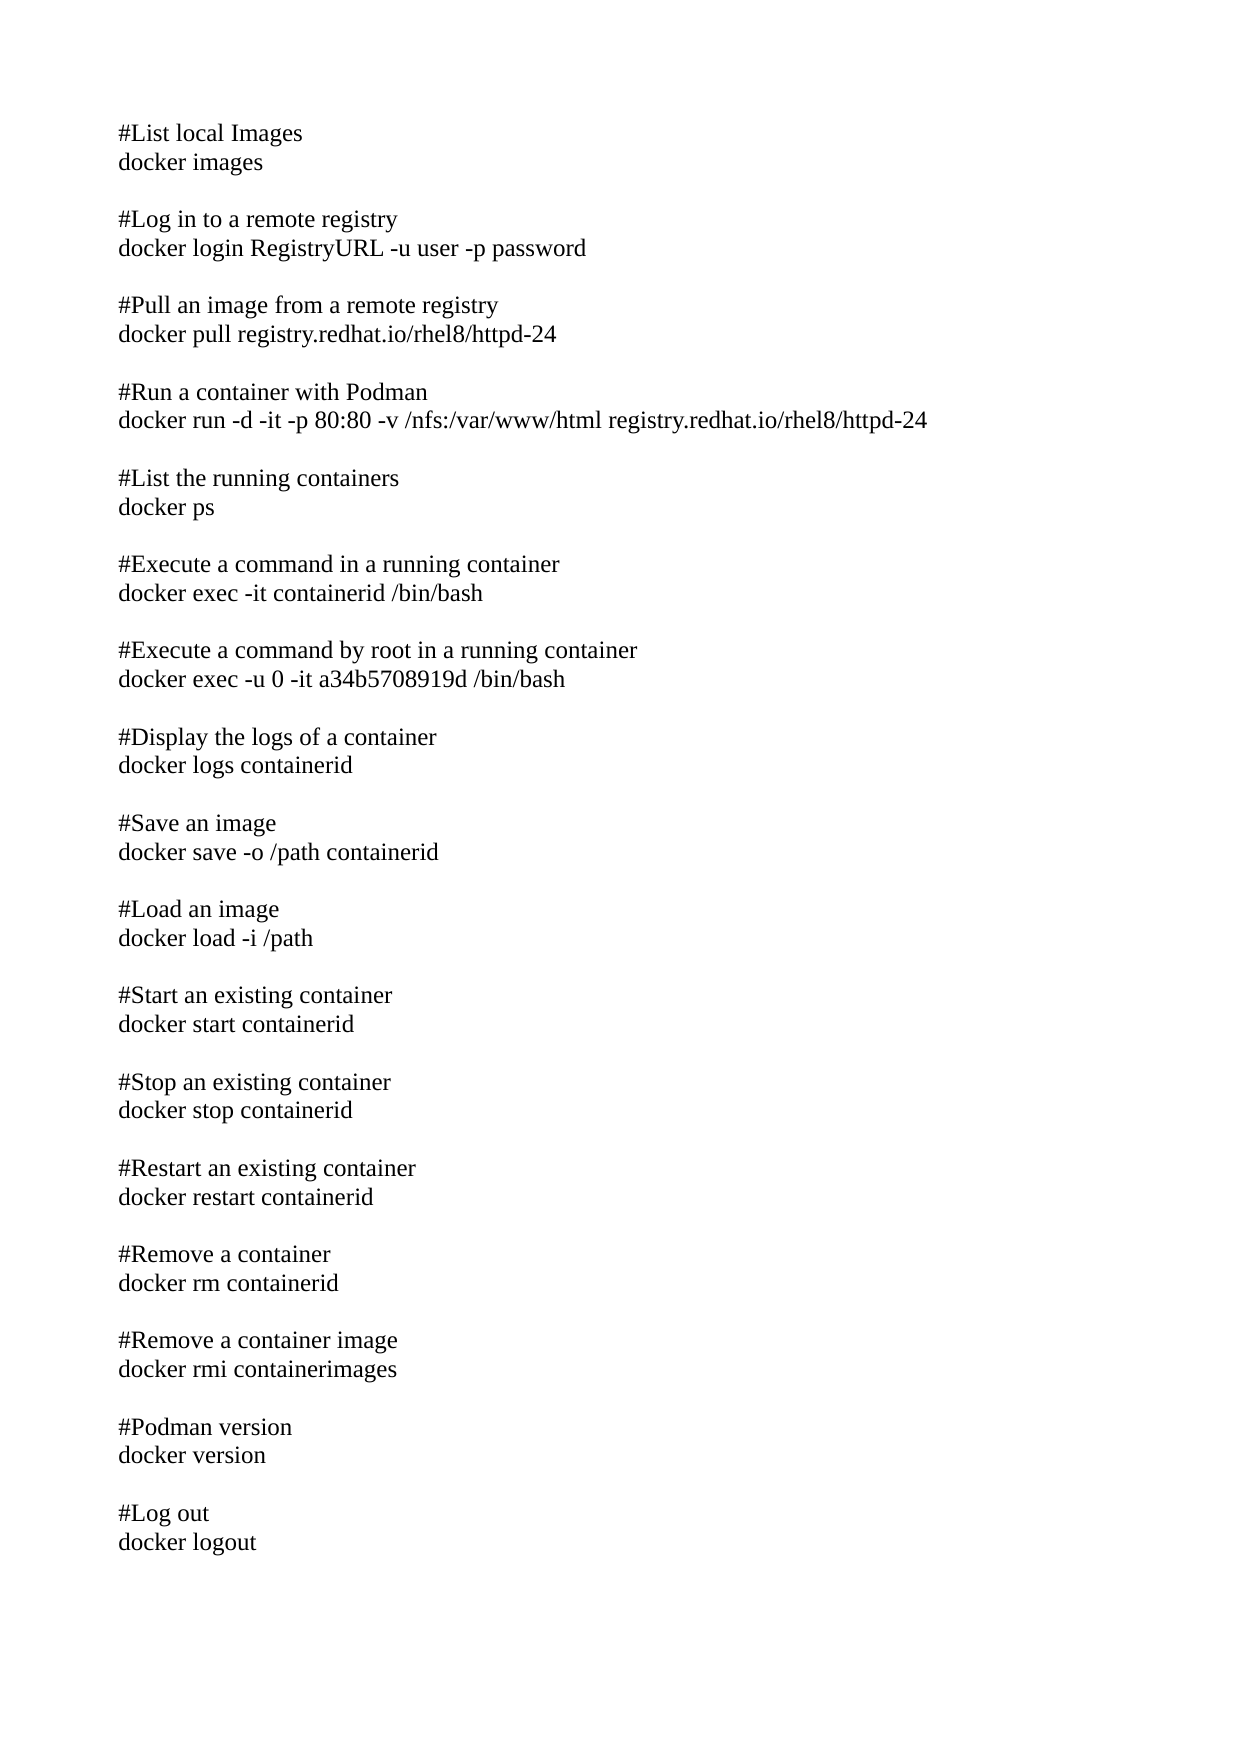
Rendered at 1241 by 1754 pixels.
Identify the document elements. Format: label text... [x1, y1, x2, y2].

text docker rmi containerimages [118, 1354, 1122, 1383]
text docker restart containerid [118, 1182, 1122, 1211]
text docker load -i /path [118, 923, 1122, 952]
text docker stop containerid [118, 1096, 1122, 1124]
text #Load an image [118, 894, 1122, 923]
text #List the running containers [118, 463, 1122, 492]
text #Podman version [118, 1412, 1122, 1441]
text docker start containerid [118, 1009, 1122, 1038]
text #List local Images [118, 118, 1122, 147]
text #Save an image [118, 808, 1122, 837]
text #Start an existing container [118, 981, 1122, 1009]
text #Restart an existing container [118, 1153, 1122, 1182]
text #Log in to a remote registry [118, 204, 1122, 233]
text docker exec -u 0 -it a34b5708919d /bin/bash [118, 664, 1122, 693]
text #Display the logs of a container [118, 722, 1122, 751]
text #Run a container with Podman [118, 377, 1122, 406]
text docker logs containerid [118, 751, 1122, 779]
text docker exec -it containerid /bin/bash [118, 578, 1122, 607]
text #Remove a container [118, 1239, 1122, 1268]
text #Execute a command in a running container [118, 549, 1122, 578]
text #Stop an existing container [118, 1067, 1122, 1096]
text #Pull an image from a remote registry [118, 291, 1122, 319]
text docker run -d -it -p 80:80 -v /nfs:/var/www/html registry.redhat.io/rhel8/httpd-24 [118, 406, 1122, 434]
text docker save -o /path containerid [118, 837, 1122, 866]
text docker images [118, 147, 1122, 176]
text docker logout [118, 1527, 1122, 1556]
text docker rm containerid [118, 1268, 1122, 1297]
text docker login RegistryURL -u user -p password [118, 233, 1122, 262]
text docker ps [118, 492, 1122, 521]
text docker pull registry.redhat.io/rhel8/httpd-24 [118, 319, 1122, 348]
text docker version [118, 1441, 1122, 1469]
text #Execute a command by root in a running container [118, 636, 1122, 664]
text #Remove a container image [118, 1326, 1122, 1354]
text #Log out [118, 1498, 1122, 1527]
